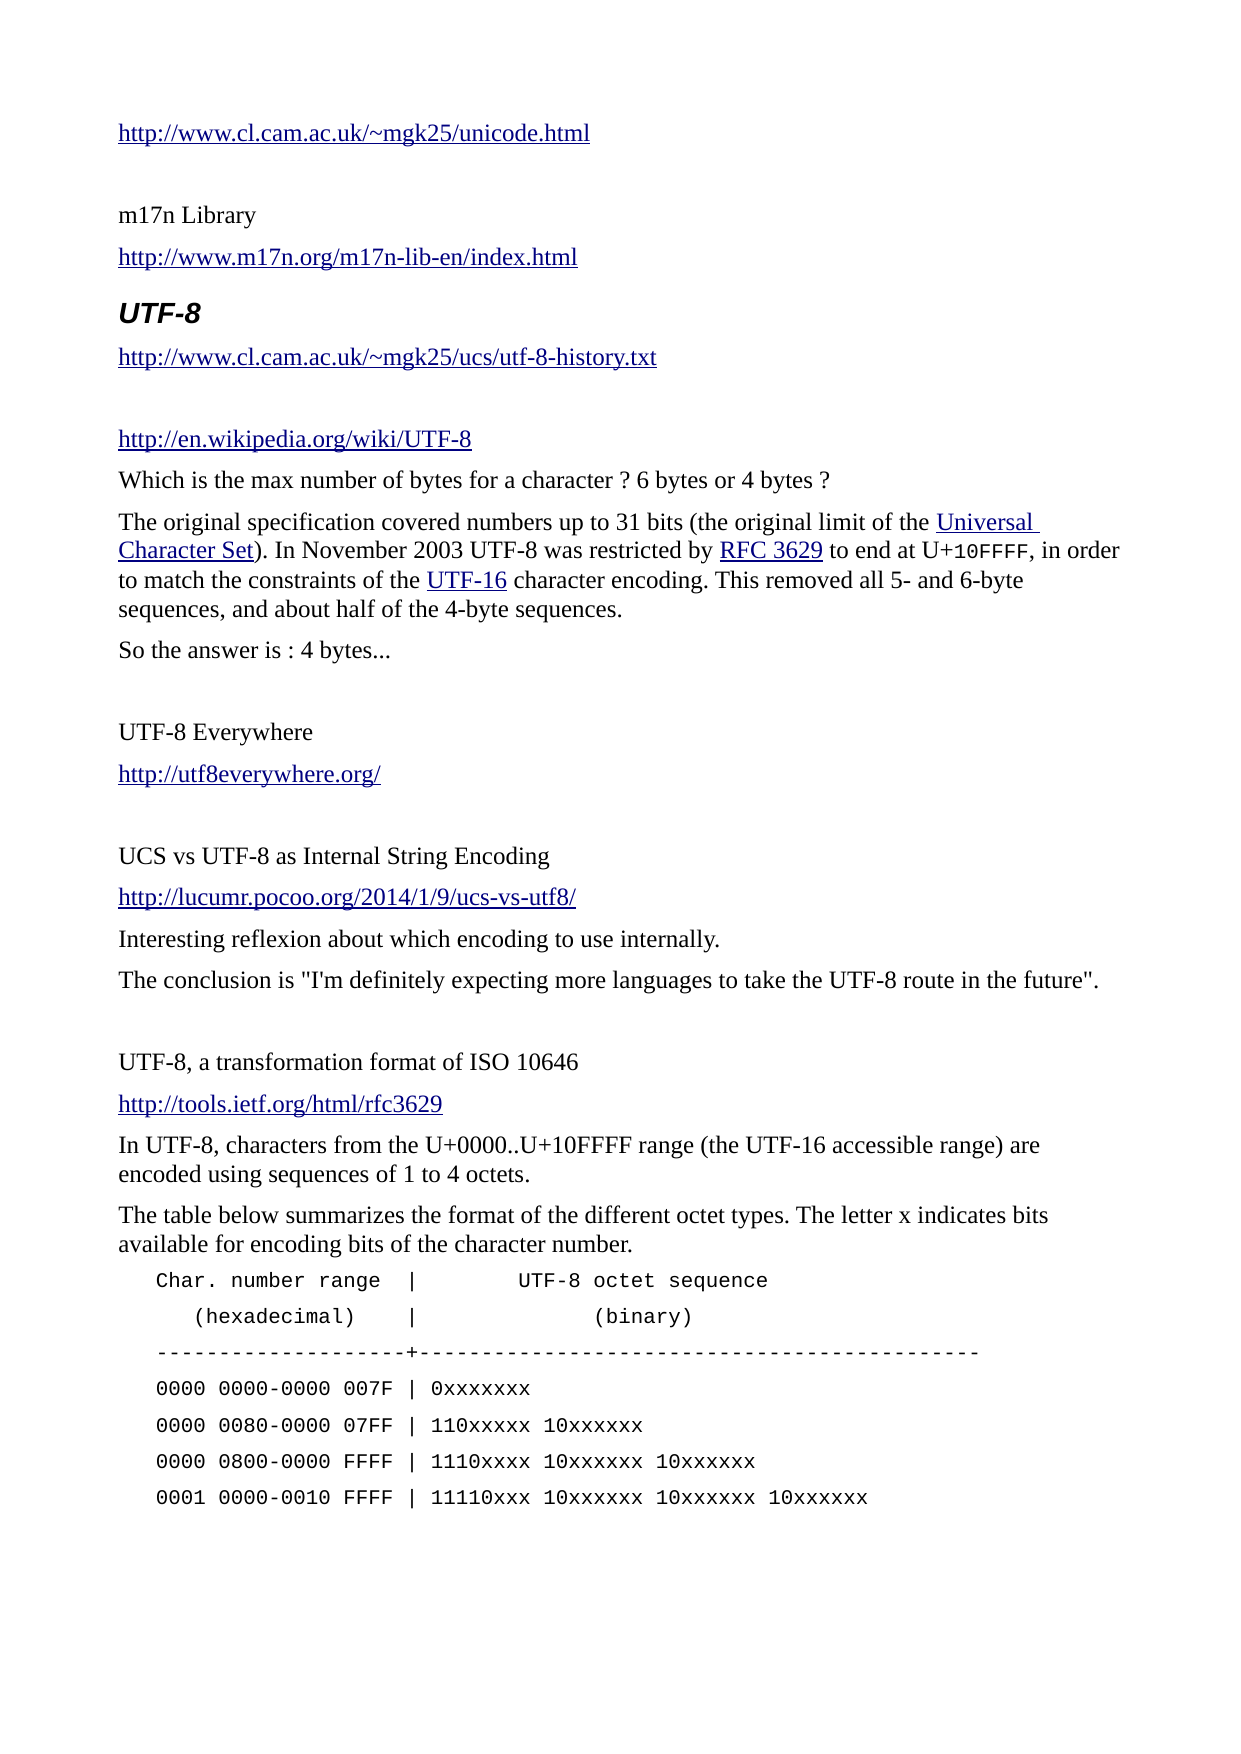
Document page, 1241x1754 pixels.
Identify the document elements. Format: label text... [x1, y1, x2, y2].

text http://www.m17n.org/m17n-lib-en/index.html [118, 242, 1122, 271]
text 0000 0080-0000 07FF | 110xxxxx 10xxxxxx [118, 1414, 1122, 1438]
text The table below summarizes the format of the different octet types. The letter x indicates bits available for encoding bits of the character number. [118, 1200, 1122, 1257]
text In UTF-8, characters from the U+0000..U+10FFFF range (the UTF-16 accessible range) are encoded using sequences of 1 to 4 octets. [118, 1130, 1122, 1187]
subtitle UTF-8 [118, 296, 1122, 329]
text http://lucumr.pocoo.org/2014/1/9/ucs-vs-utf8/ [118, 882, 1122, 911]
text UTF-8 Everywhere [118, 717, 1122, 746]
text 0000 0000-0000 007F | 0xxxxxxx [118, 1378, 1122, 1402]
text m17n Library [118, 201, 1122, 229]
text http://tools.ietf.org/html/rfc3629 [118, 1089, 1122, 1117]
text http://utf8everywhere.org/ [118, 759, 1122, 787]
text UCS vs UTF-8 as Internal String Encoding [118, 841, 1122, 870]
text (hexadecimal) | (binary) [118, 1306, 1122, 1330]
text Char. number range | UTF-8 octet sequence [118, 1270, 1122, 1294]
text http://www.cl.cam.ac.uk/~mgk25/ucs/utf-8-history.txt [118, 342, 1122, 370]
text Interesting reflexion about which encoding to use internally. [118, 924, 1122, 952]
text UTF-8, a transformation format of ISO 10646 [118, 1047, 1122, 1076]
text http://en.wikipedia.org/wiki/UTF-8 [118, 424, 1122, 453]
text The original specification covered numbers up to 31 bits (the original limit of the Universal Character Set). In November 2003 UTF-8 was restricted by RFC 3629 to end at U+10FFFF, in order to match the constraints of the UTF-16 character encoding. This removed all 5- and 6-byte sequences, and about half of the 4-byte sequences. [118, 507, 1122, 622]
text So the answer is : 4 bytes... [118, 635, 1122, 664]
text 0000 0800-0000 FFFF | 1110xxxx 10xxxxxx 10xxxxxx [118, 1451, 1122, 1474]
text Which is the max number of bytes for a character ? 6 bytes or 4 bytes ? [118, 465, 1122, 494]
text 0001 0000-0010 FFFF | 11110xxx 10xxxxxx 10xxxxxx 10xxxxxx [118, 1487, 1122, 1511]
text --------------------+--------------------------------------------- [118, 1342, 1122, 1366]
text The conclusion is "I'm definitely expecting more languages to take the UTF-8 route in the future". [118, 965, 1122, 994]
text http://www.cl.cam.ac.uk/~mgk25/unicode.html [118, 118, 1122, 147]
